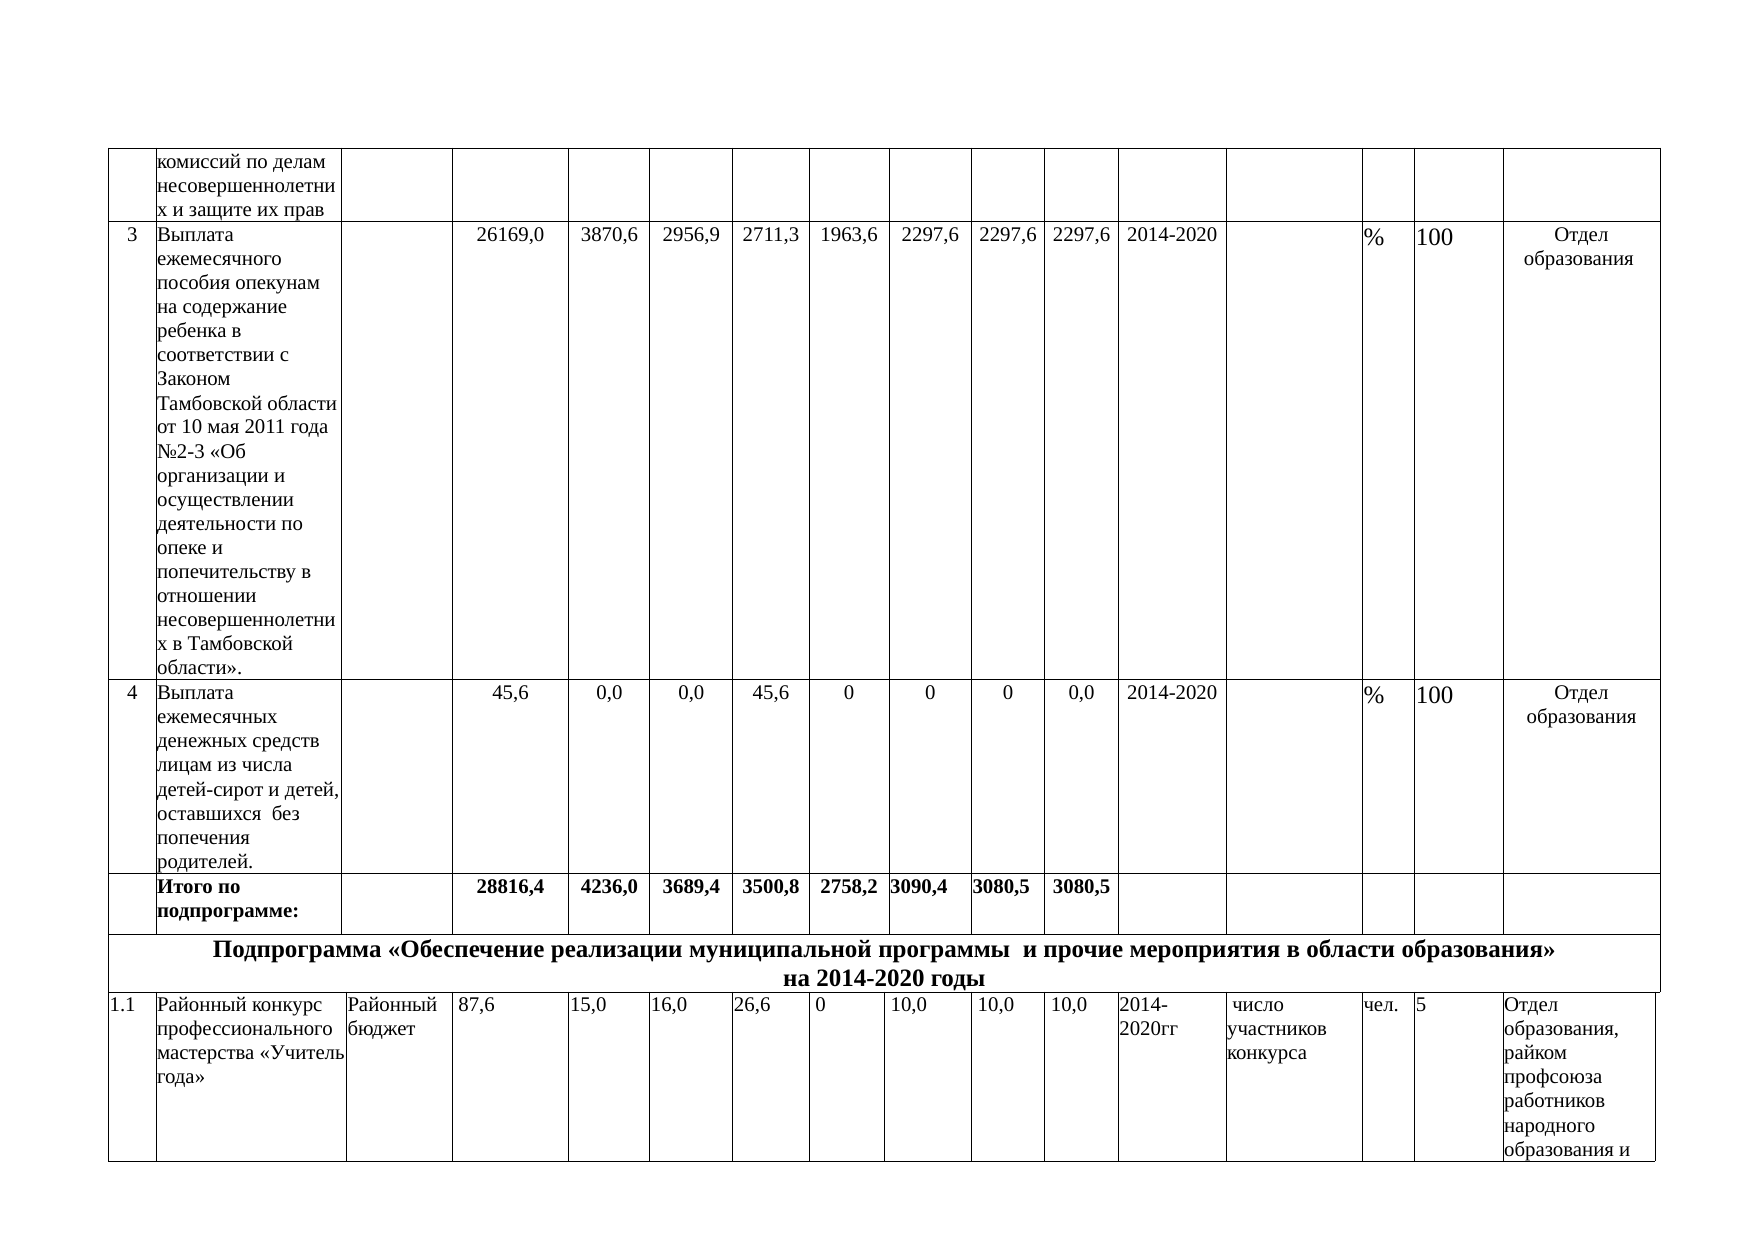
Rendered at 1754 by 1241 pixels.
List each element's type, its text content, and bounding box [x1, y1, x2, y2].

table_cell 0 [810, 993, 884, 1161]
table_cell 3870,6 [569, 222, 649, 679]
table_cell 87,6 [453, 993, 568, 1161]
table_cell 3 [109, 222, 156, 679]
table_cell 45,6 [733, 680, 809, 873]
table_cell [75, 148, 87, 221]
table_cell 2014-2020 [1119, 222, 1226, 679]
table_cell 2297,6 [1045, 222, 1118, 679]
table_cell Районный конкурс профессионального мастерства «Учитель года» [157, 993, 346, 1161]
table_cell 3500,8 [733, 874, 809, 934]
table_cell 4236,0 [569, 874, 649, 934]
table_cell [1363, 874, 1414, 934]
table_cell 2956,9 [650, 222, 732, 679]
table_cell Итого по подпрограмме: [157, 874, 341, 934]
table_cell 0 [890, 680, 971, 873]
table_cell 10,0 [1045, 993, 1118, 1161]
table_cell [75, 873, 87, 934]
table_cell [1415, 874, 1503, 934]
table_cell 0 [810, 680, 889, 873]
table_cell [1045, 149, 1118, 221]
table_cell 100 [1415, 222, 1503, 679]
table_cell 26169,0 [453, 222, 568, 679]
table_cell [890, 149, 971, 221]
table_cell [1661, 221, 1754, 679]
table_cell 2014-2020 [1119, 680, 1226, 873]
table_cell 26,6 [733, 993, 809, 1161]
table_cell Отдел образования [1504, 222, 1660, 679]
table_cell 1963,6 [810, 222, 889, 679]
table_cell [1119, 874, 1226, 934]
table_cell [1227, 874, 1362, 934]
table_cell [1661, 873, 1754, 934]
table_cell [972, 149, 1044, 221]
table_cell [1227, 222, 1362, 679]
table_cell [810, 149, 889, 221]
table_cell комиссий по делам несовершеннолетних и защите их прав [157, 149, 341, 221]
table_cell [342, 222, 452, 679]
table_cell 3090,4 [890, 874, 971, 934]
table_cell 2297,6 [972, 222, 1044, 679]
table_cell % [1363, 222, 1414, 679]
table_cell Районный бюджет [347, 993, 452, 1161]
table_cell 4 [109, 680, 156, 873]
table_cell [75, 679, 87, 873]
table_cell 0,0 [569, 680, 649, 873]
table_cell [1227, 680, 1362, 873]
table_cell Выплата ежемесячного пособия опекунам на содержание ребенка в соответствии с Законом Тамбовской области от 10 мая 2011 года №2-3 «Об организации и осуществлении деятельности по опеке и попечительству в отношении несовершеннолетних в Тамбовской области». [157, 222, 341, 679]
table_cell 2014-2020гг [1119, 993, 1226, 1161]
table_cell [1363, 149, 1414, 221]
table_cell [1661, 679, 1754, 873]
table_cell 0 [972, 680, 1044, 873]
table_cell 10,0 [885, 993, 971, 1161]
table_cell [733, 149, 809, 221]
table_cell [342, 874, 452, 934]
table_cell [87, 148, 108, 221]
table_cell [1227, 149, 1362, 221]
table_cell [1661, 148, 1754, 221]
table_cell 28816,4 [453, 874, 568, 934]
table_cell [1661, 934, 1754, 992]
table_cell 10,0 [972, 993, 1044, 1161]
table_cell [1656, 993, 1660, 1161]
table_cell 45,6 [453, 680, 568, 873]
table_cell [75, 934, 87, 992]
table_cell [453, 149, 568, 221]
table_cell Отдел образования, райком профсоюза работников народного образования и [1504, 993, 1655, 1161]
table_cell [569, 149, 649, 221]
table_cell 1.1 [109, 993, 156, 1161]
table_cell 5 [1415, 993, 1503, 1161]
table_cell 2297,6 [890, 222, 971, 679]
table_cell Отдел образования [1504, 680, 1660, 873]
table_cell [109, 874, 156, 934]
table_cell [1504, 149, 1660, 221]
table_cell 3689,4 [650, 874, 732, 934]
table_cell 3080,5 [972, 874, 1044, 934]
table_cell [87, 679, 108, 873]
table_cell Выплата ежемесячных денежных средств лицам из числа детей-сирот и детей, оставшихся без попечения родителей. [157, 680, 341, 873]
table_cell [1119, 149, 1226, 221]
table_cell [75, 992, 108, 1161]
table_cell [1660, 992, 1754, 1161]
table_cell 16,0 [650, 993, 732, 1161]
table_cell Подпрограмма «Обеспечение реализации муниципальной программы и прочие мероприятия в области образования» на 2014-2020 годы [109, 935, 1660, 992]
table_cell % [1363, 680, 1414, 873]
table_cell [1504, 874, 1660, 934]
table_cell 0,0 [650, 680, 732, 873]
table_cell [1415, 149, 1503, 221]
table_cell 100 [1415, 680, 1503, 873]
table_cell 2758,2 [810, 874, 889, 934]
table_cell [87, 873, 108, 992]
table_cell 2711,3 [733, 222, 809, 679]
table_cell [650, 149, 732, 221]
table_cell 0,0 [1045, 680, 1118, 873]
table_cell чел. [1363, 993, 1414, 1161]
table_cell [342, 149, 452, 221]
table_cell [109, 149, 156, 221]
table_cell [75, 221, 87, 679]
table_cell 3080,5 [1045, 874, 1118, 934]
table_cell число участников конкурса [1227, 993, 1362, 1161]
table_cell [342, 680, 452, 873]
table_cell [87, 221, 108, 679]
table_cell 15,0 [569, 993, 649, 1161]
